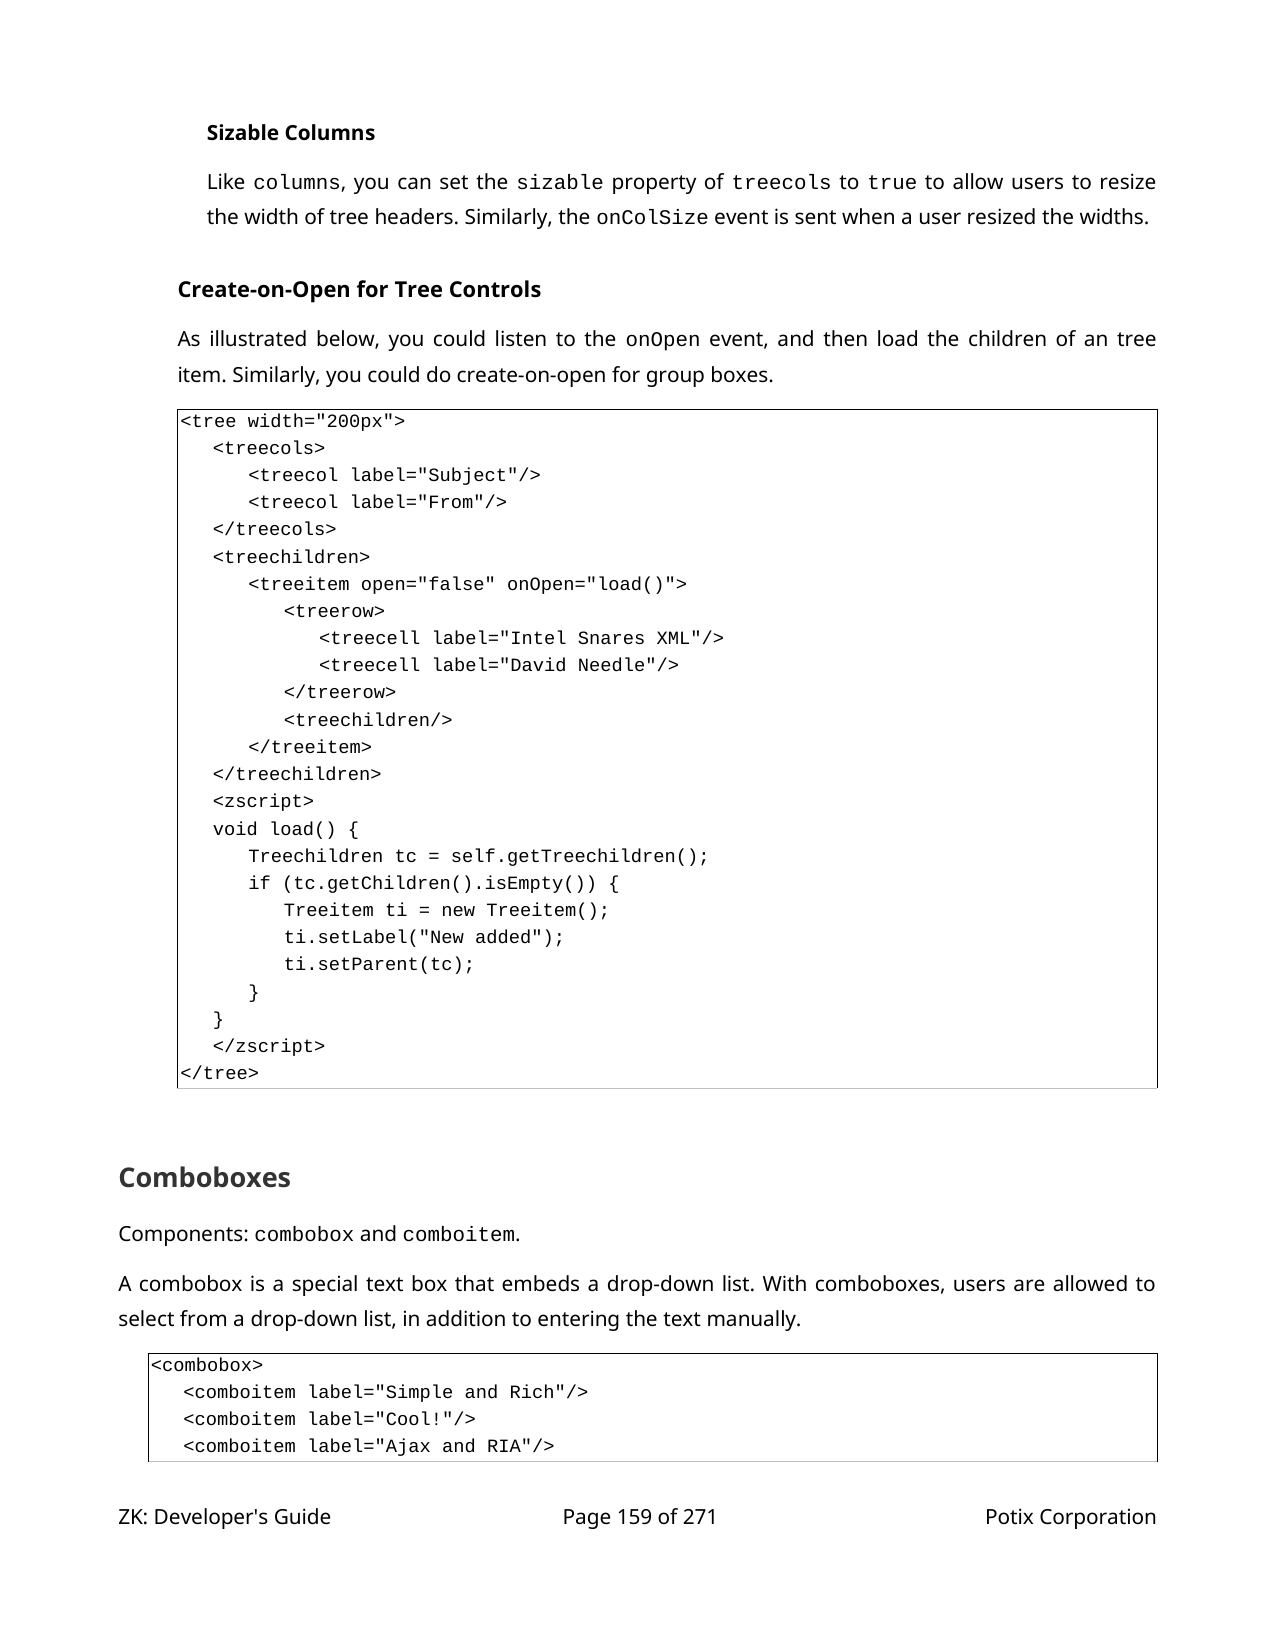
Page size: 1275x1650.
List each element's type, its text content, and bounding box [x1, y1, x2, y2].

text Components: combobox and comboitem. [118, 1219, 1157, 1248]
text </zscript> [178, 1034, 1157, 1058]
subtitle Sizable Columns [207, 118, 1157, 146]
text <treechildren/> [178, 708, 1157, 732]
text ti.setLabel("New added"); [178, 925, 1157, 949]
text </treechildren> [178, 762, 1157, 786]
text <treecol label="From"/> [178, 490, 1157, 514]
text <treecell label="David Needle"/> [178, 653, 1157, 677]
text if (tc.getChildren().isEmpty()) { [178, 871, 1157, 895]
text </treecols> [178, 517, 1157, 542]
subtitle Create-on-Open for Tree Controls [177, 273, 1157, 303]
text void load() { [178, 816, 1157, 841]
text <treecell label="Intel Snares XML"/> [178, 626, 1157, 650]
text <treechildren> [178, 544, 1157, 569]
text </treerow> [178, 680, 1157, 705]
text } [178, 979, 1157, 1004]
text <treeitem open="false" onOpen="load()"> [178, 572, 1157, 596]
text <treerow> [178, 599, 1157, 623]
text </treeitem> [178, 735, 1157, 759]
text <comboitem label="Simple and Rich"/> [149, 1380, 1157, 1404]
subtitle Comboboxes [118, 1159, 1157, 1196]
text Treeitem ti = new Treeitem(); [178, 898, 1157, 922]
text <zscript> [178, 789, 1157, 813]
text Treechildren tc = self.getTreechildren(); [178, 843, 1157, 868]
text <treecol label="Subject"/> [178, 463, 1157, 487]
text A combobox is a special text box that embeds a drop-down list. With comboboxes, users are allowed to select from a drop-down list, in addition to entering the text manually. [118, 1269, 1157, 1332]
text } [178, 1007, 1157, 1031]
text As illustrated below, you could listen to the onOpen event, and then load the children of an tree item. Similarly, you could do create-on-open for group boxes. [177, 324, 1157, 388]
text <combobox> [149, 1354, 1157, 1377]
text <comboitem label="Ajax and RIA"/> [149, 1434, 1157, 1461]
text Like columns, you can set the sizable property of treecols to true to allow users to resize the width of tree headers. Similarly, the onColSize event is sent when a user resized the widths. [207, 167, 1157, 231]
text <tree width="200px"> [178, 410, 1157, 433]
text <comboitem label="Cool!"/> [149, 1407, 1157, 1431]
text ti.setParent(tc); [178, 952, 1157, 977]
text <treecols> [178, 436, 1157, 460]
text </tree> [178, 1061, 1157, 1088]
